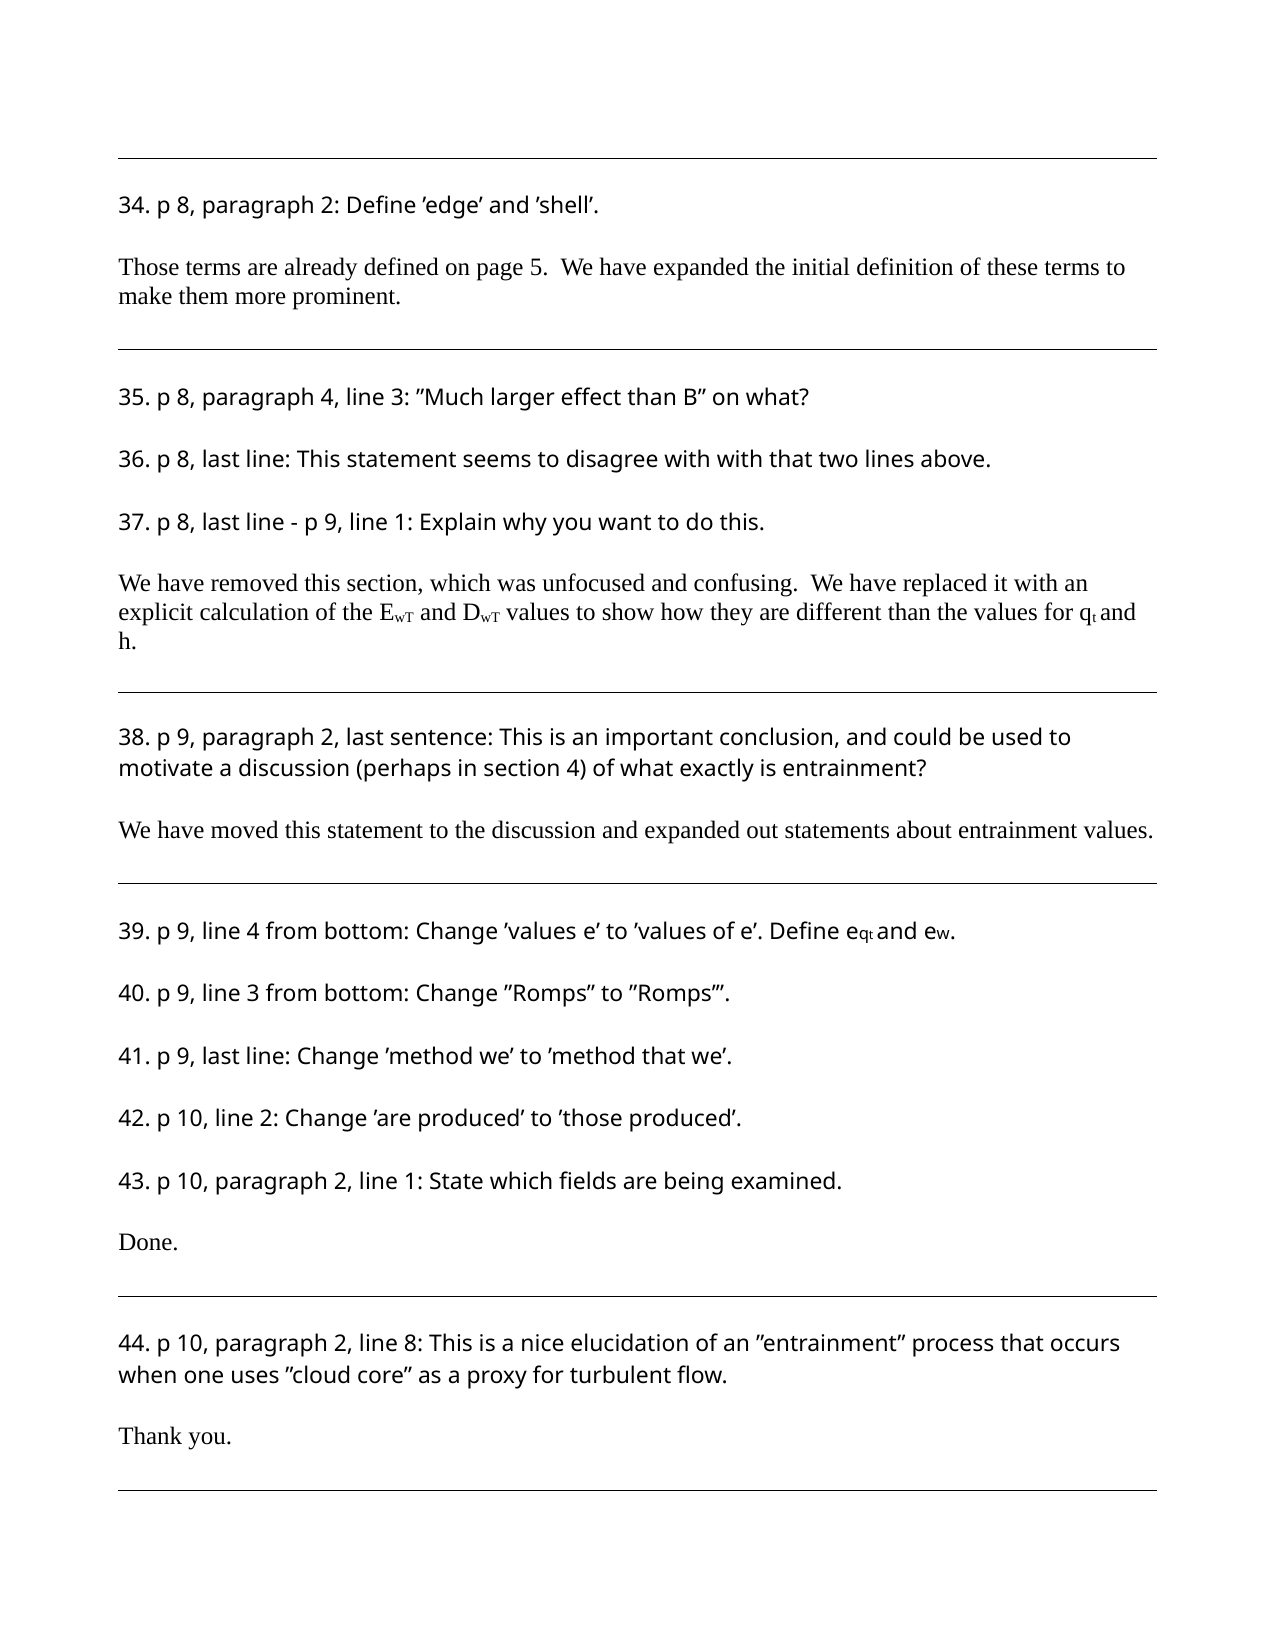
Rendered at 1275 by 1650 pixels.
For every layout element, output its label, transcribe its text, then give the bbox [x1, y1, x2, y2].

text 44. p 10, paragraph 2, line 8: This is a nice elucidation of an ”entrainment” process that occurs when one uses ”cloud core” as a proxy for turbulent flow. [118, 1327, 1157, 1390]
text 35. p 8, paragraph 4, line 3: ”Much larger effect than B” on what? [118, 381, 1157, 412]
text 38. p 9, paragraph 2, last sentence: This is an important conclusion, and could be used to motivate a discussion (perhaps in section 4) of what exactly is entrainment? [118, 721, 1157, 783]
text 43. p 10, paragraph 2, line 1: State which fields are being examined. [118, 1165, 1157, 1196]
text 39. p 9, line 4 from bottom: Change ’values e’ to ’values of e’. Define eqt and ew. [118, 915, 1157, 946]
text Done. [118, 1227, 1157, 1256]
text 34. p 8, paragraph 2: Define ’edge’ and ’shell’. [118, 189, 1157, 221]
text Those terms are already defined on page 5. We have expanded the initial definition of these terms to make them more prominent. [118, 252, 1157, 309]
text 42. p 10, line 2: Change ’are produced’ to ’those produced’. [118, 1102, 1157, 1133]
text 40. p 9, line 3 from bottom: Change ”Romps” to ”Romps’”. [118, 977, 1157, 1008]
text 37. p 8, last line - p 9, line 1: Explain why you want to do this. [118, 506, 1157, 537]
text Thank you. [118, 1421, 1157, 1450]
text We have removed this section, which was unfocused and confusing. We have replaced it with an explicit calculation of the EwT and DwT values to show how they are different than the values for qt and h. [118, 568, 1157, 654]
text We have moved this statement to the discussion and expanded out statements about entrainment values. [118, 815, 1157, 843]
text 41. p 9, last line: Change ’method we’ to ’method that we’. [118, 1040, 1157, 1071]
text 36. p 8, last line: This statement seems to disagree with with that two lines above. [118, 443, 1157, 474]
